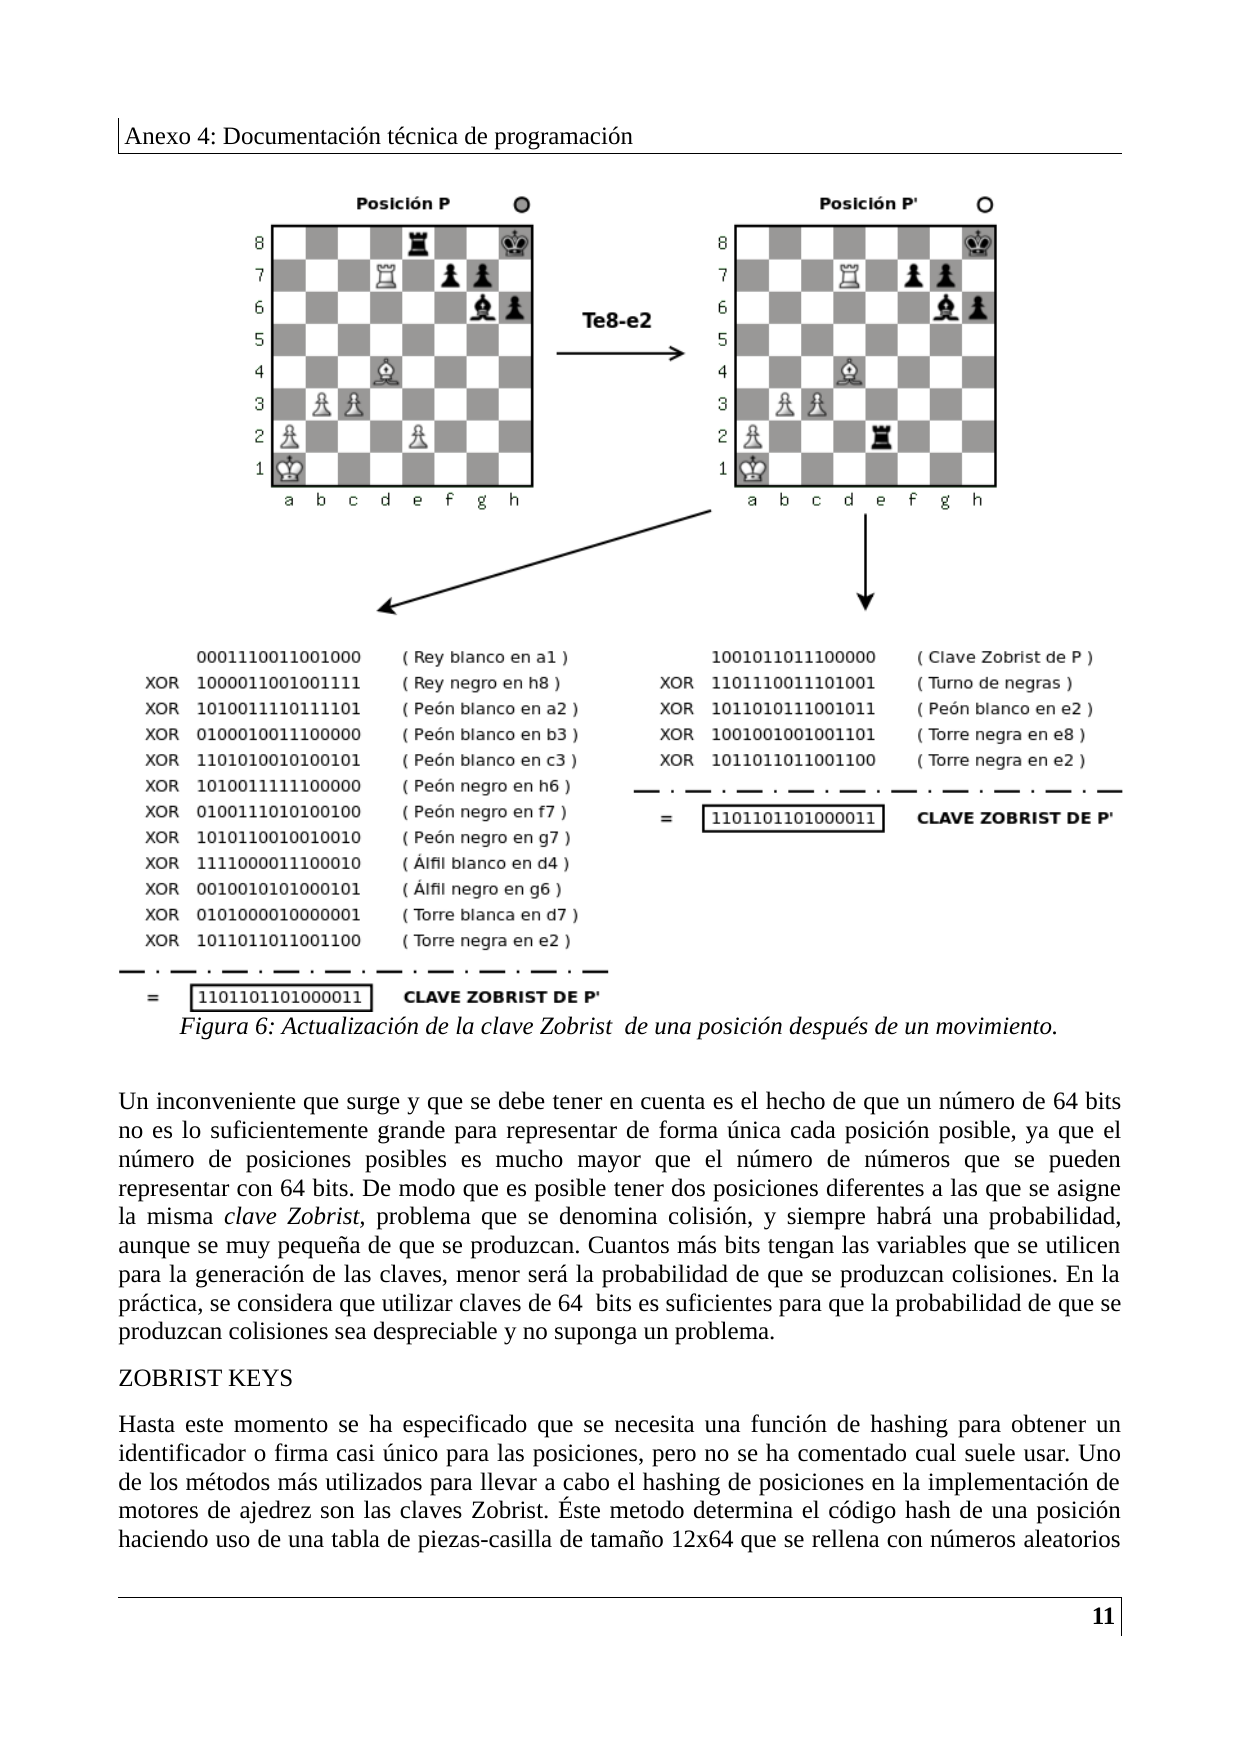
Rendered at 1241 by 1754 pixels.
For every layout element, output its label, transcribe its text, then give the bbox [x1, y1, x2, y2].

text Figura 6: Actualización de la clave Zobrist de una posición después de un movimiento. [118, 1012, 1122, 1040]
picture [118, 195, 1123, 1012]
text ZOBRIST KEYS [118, 1363, 1122, 1392]
text Hasta este momento se ha especificado que se necesita una función de hashing para obtener un identificador o firma casi único para las posiciones, pero no se ha comentado cual suele usar. Uno de los métodos más utilizados para llevar a cabo el hashing de posiciones en la implementación de motores de ajedrez son las claves Zobrist. Éste metodo determina el código hash de una posición haciendo uso de una tabla de piezas-casilla de tamaño 12x64 que se rellena con números aleatorios [118, 1409, 1122, 1553]
text Un inconveniente que surge y que se debe tener en cuenta es el hecho de que un número de 64 bits no es lo suficientemente grande para representar de forma única cada posición posible, ya que el número de posiciones posibles es mucho mayor que el número de números que se pueden representar con 64 bits. De modo que es posible tener dos posiciones diferentes a las que se asigne la misma clave Zobrist, problema que se denomina colisión, y siempre habrá una probabilidad, aunque se muy pequeña de que se produzcan. Cuantos más bits tengan las variables que se utilicen para la generación de las claves, menor será la probabilidad de que se produzcan colisiones. En la práctica, se considera que utilizar claves de 64 bits es suficientes para que la probabilidad de que se produzcan colisiones sea despreciable y no suponga un problema. [118, 1086, 1122, 1345]
